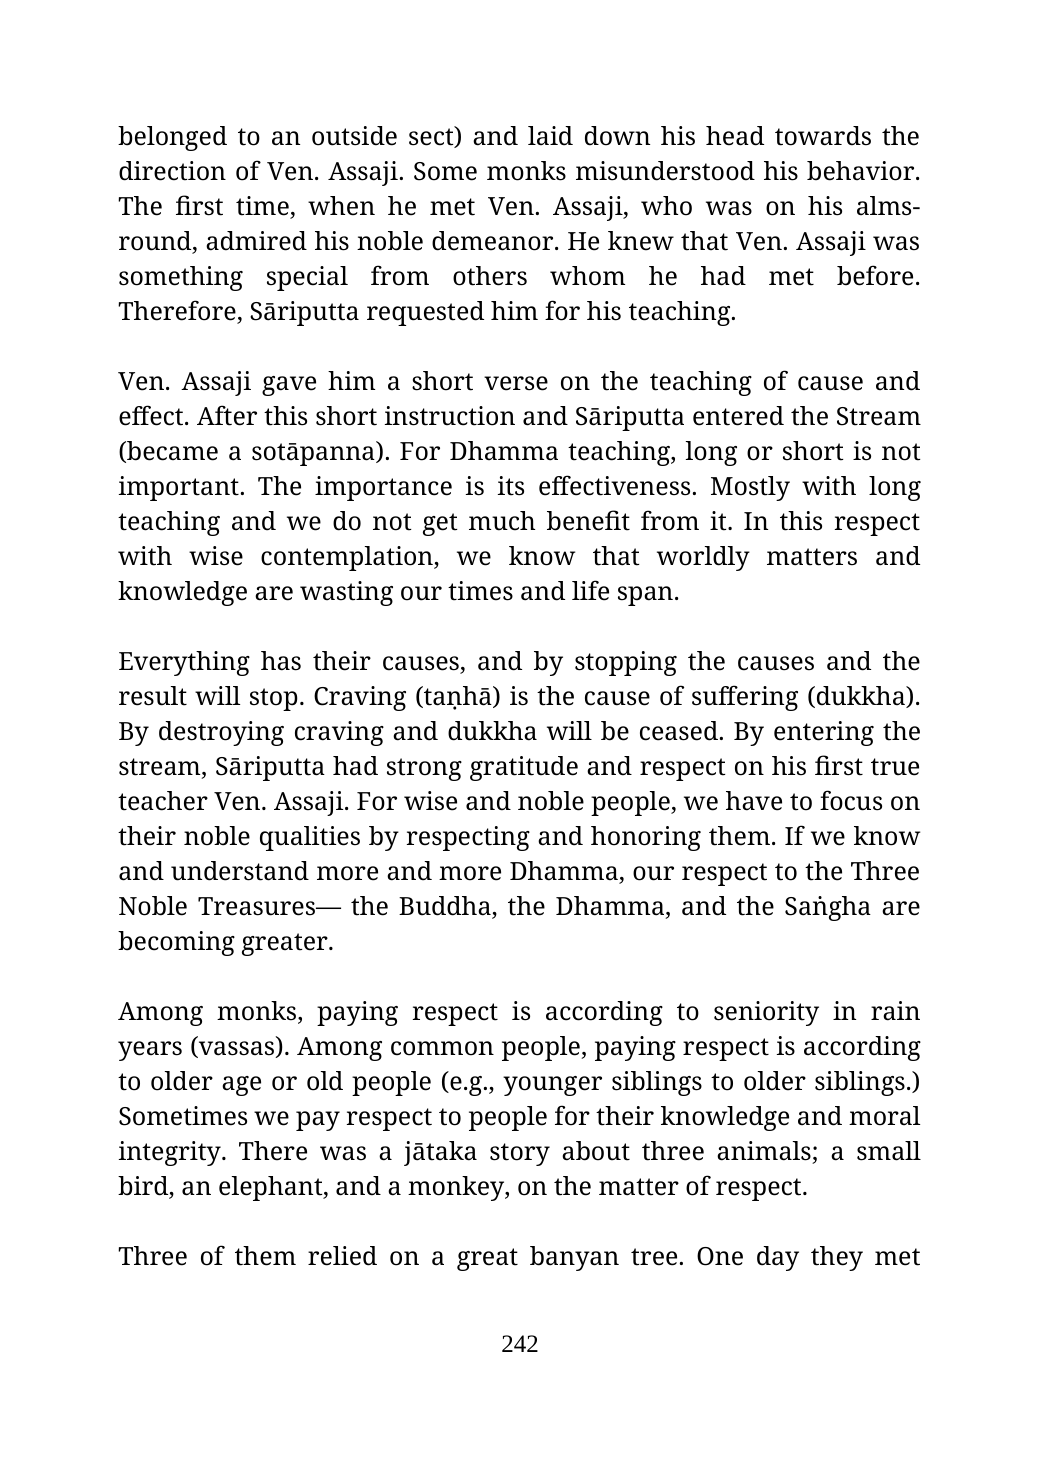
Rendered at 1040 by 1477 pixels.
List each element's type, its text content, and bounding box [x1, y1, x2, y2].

text belonged to an outside sect) and laid down his head towards the direction of Ven. Assaji. Some monks misunderstood his behavior. The first time, when he met Ven. Assaji, who was on his alms-round, admired his noble demeanor. He knew that Ven. Assaji was something special from others whom he had met before. Therefore, Sāriputta requested him for his teaching. Ven. Assaji gave him a short verse on the teaching of cause and effect. After this short instruction and Sāriputta entered the Stream (became a sotāpanna). For Dhamma teaching, long or short is not important. The importance is its effectiveness. Mostly with long teaching and we do not get much benefit from it. In this respect with wise contemplation, we know that worldly matters and knowledge are wasting our times and life span. Everything has their causes, and by stopping the causes and the result will stop. Craving (taṇhā) is the cause of suffering (dukkha). By destroying craving and dukkha will be ceased. By entering the stream, Sāriputta had strong gratitude and respect on his first true teacher Ven. Assaji. For wise and noble people, we have to focus on their noble qualities by respecting and honoring them. If we know and understand more and more Dhamma, our respect to the Three Noble Treasures— the Buddha, the Dhamma, and the Saṅgha are becoming greater. Among monks, paying respect is according to seniority in rain years (vassas). Among common people, paying respect is according to older age or old people (e.g., younger siblings to older siblings.) Sometimes we pay respect to people for their knowledge and moral integrity. There was a jātaka story about three animals; a small bird, an elephant, and a monkey, on the matter of respect. Three of them relied on a great banyan tree. One day they met [118, 118, 922, 1273]
